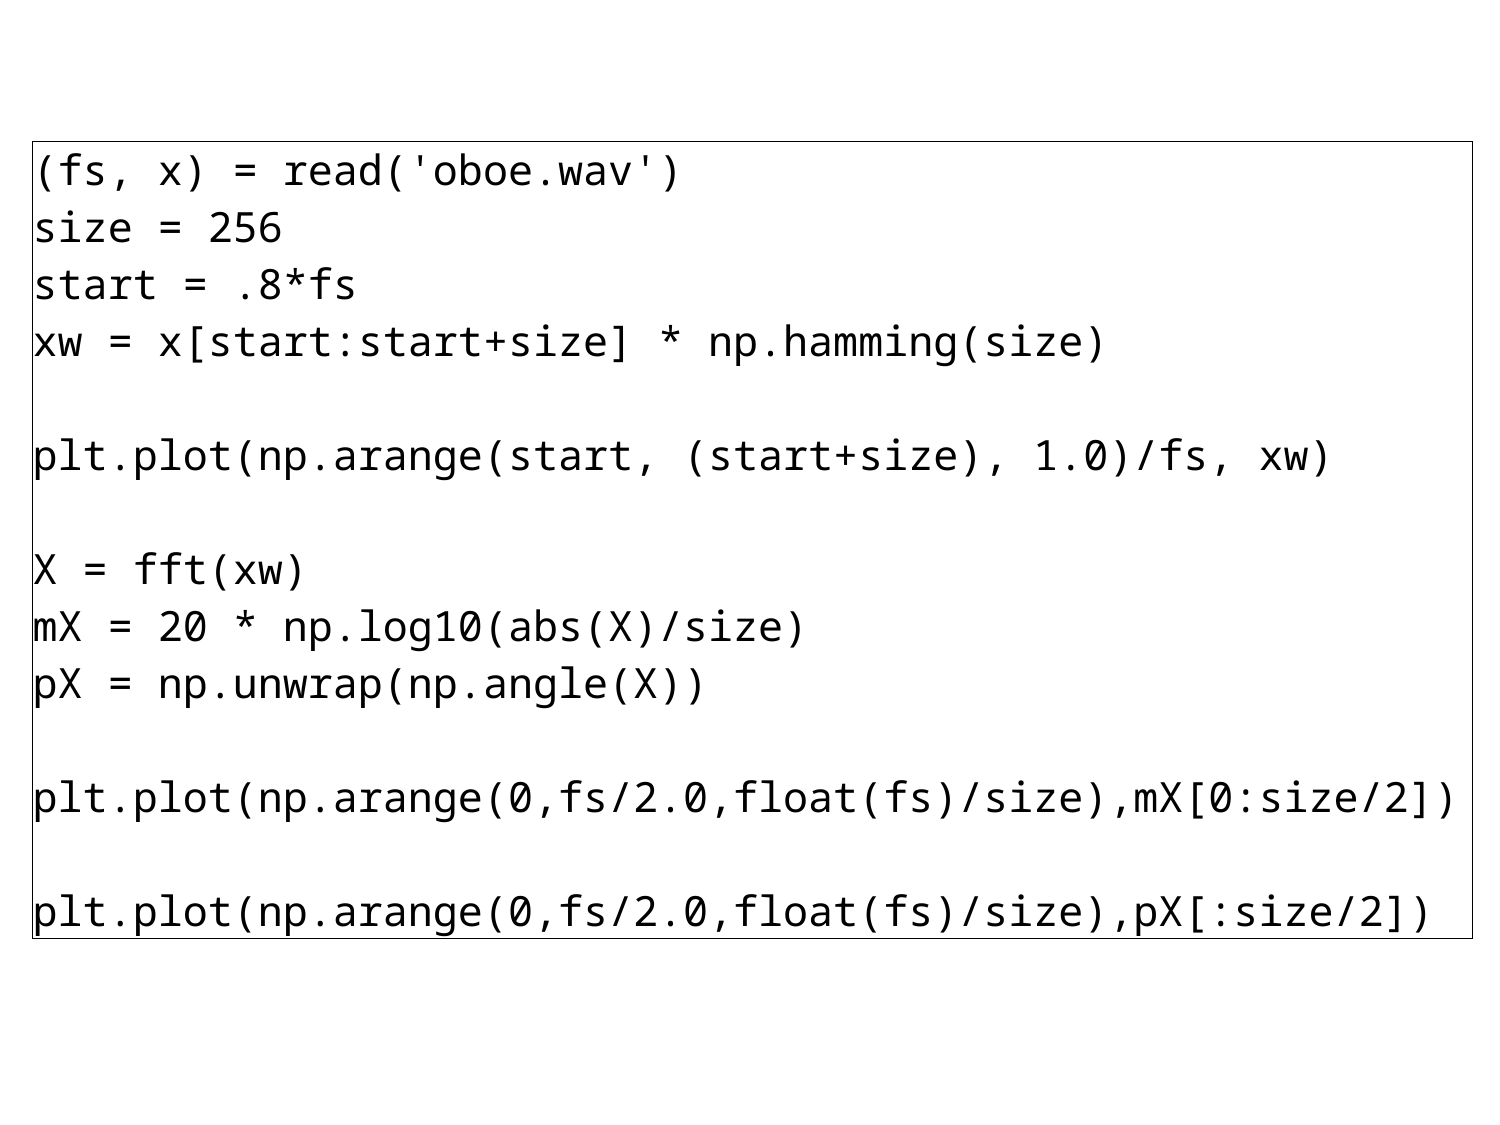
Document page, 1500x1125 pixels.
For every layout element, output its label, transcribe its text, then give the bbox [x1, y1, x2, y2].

subtitle (fs, x) = read('oboe.wav') size = 256 start = .8*fs xw = x[start:start+size] * np.hamming(size) plt.plot(np.arange(start, (start+size), 1.0)/fs, xw) X = fft(xw) mX = 20 * np.log10(abs(X)/size) pX = np.unwrap(np.angle(X)) plt.plot(np.arange(0,fs/2.0,float(fs)/size),mX[0:size/2]) plt.plot(np.arange(0,fs/2.0,float(fs)/size),pX[:size/2]) [32, 164, 1473, 916]
